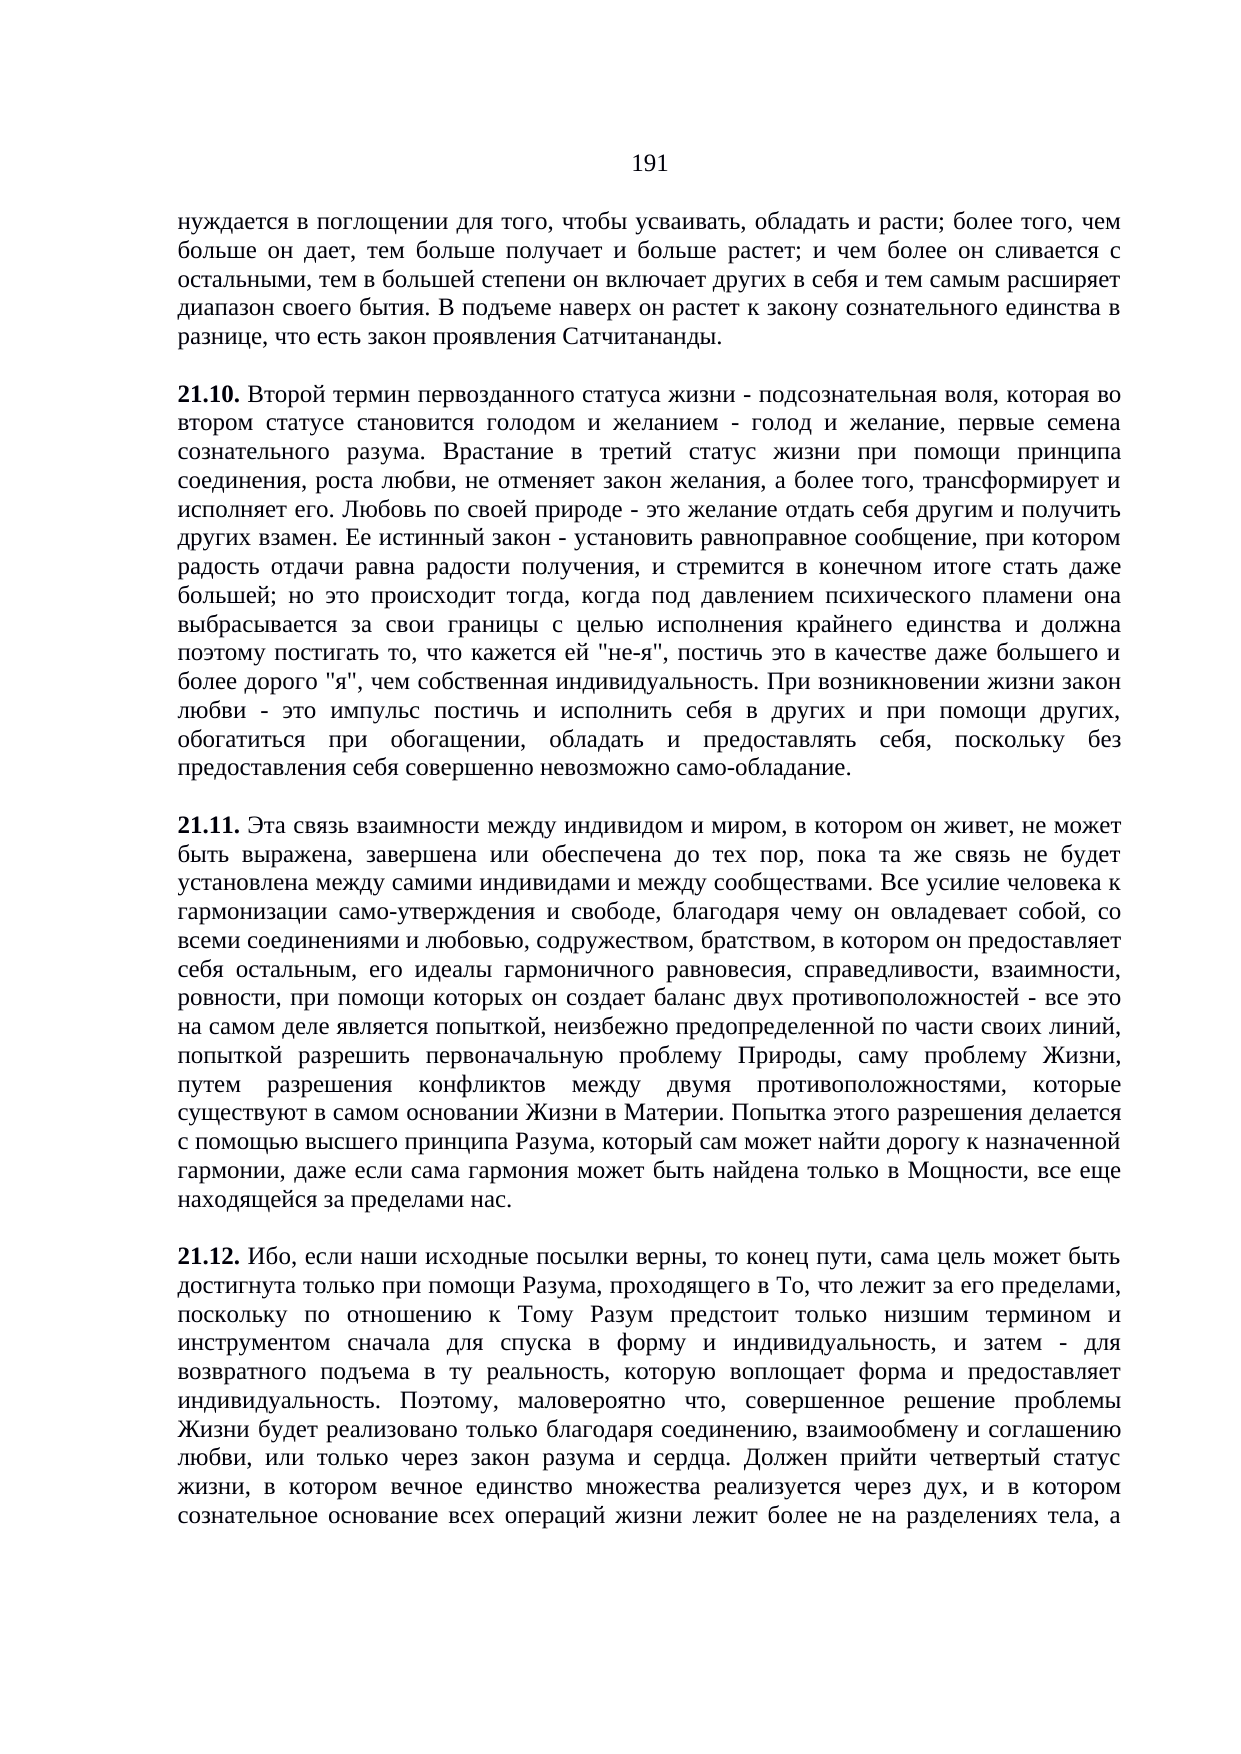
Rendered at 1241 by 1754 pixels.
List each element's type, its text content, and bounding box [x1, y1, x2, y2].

text 21.11. Эта связь взаимности между индивидом и миром, в котором он живет, не может быть выражена, завершена или обеспечена до тех пор, пока та же связь не будет установлена между самими индивидами и между сообществами. Все усилие человека к гармонизации само-утверждения и свободе, благодаря чему он овладевает собой, со всеми соединениями и любовью, содружеством, братством, в котором он предоставляет себя остальным, его идеалы гармоничного равновесия, справедливости, взаимности, ровности, при помощи которых он создает баланс двух противоположностей - все это на самом деле является попыткой, неизбежно предопределенной по части своих линий, попыткой разрешить первоначальную проблему Природы, саму проблему Жизни, путем разрешения конфликтов между двумя противоположностями, которые существуют в самом основании Жизни в Материи. Попытка этого разрешения делается с помощью высшего принципа Разума, который сам может найти дорогу к назначенной гармонии, даже если сама гармония может быть найдена только в Мощности, все еще находящейся за пределами нас. [177, 810, 1122, 1212]
text 21.12. Ибо, если наши исходные посылки верны, то конец пути, сама цель может быть достигнута только при помощи Разума, проходящего в То, что лежит за его пределами, поскольку по отношению к Тому Разум предстоит только низшим термином и инструментом сначала для спуска в форму и индивидуальность, и затем - для возвратного подъема в ту реальность, которую воплощает форма и предоставляет индивидуальность. Поэтому, маловероятно что, совершенное решение проблемы Жизни будет реализовано только благодаря соединению, взаимообмену и соглашению любви, или только через закон разума и сердца. Должен прийти четвертый статус жизни, в котором вечное единство множества реализуется через дух, и в котором сознательное основание всех операций жизни лежит более не на разделениях тела, а [177, 1241, 1122, 1529]
text нуждается в поглощении для того, чтобы усваивать, обладать и расти; более того, чем больше он дает, тем больше получает и больше растет; и чем более он сливается с остальными, тем в большей степени он включает других в себя и тем самым расширяет диапазон своего бытия. В подъеме наверх он растет к закону сознательного единства в разнице, что есть закон проявления Сатчитананды. [177, 206, 1122, 350]
text 21.10. Второй термин первозданного статуса жизни - подсознательная воля, которая во втором статусе становится голодом и желанием - голод и желание, первые семена сознательного разума. Врастание в третий статус жизни при помощи принципа соединения, роста любви, не отменяет закон желания, а более того, трансформирует и исполняет его. Любовь по своей природе - это желание отдать себя другим и получить других взамен. Ее истинный закон - установить равноправное сообщение, при котором радость отдачи равна радости получения, и стремится в конечном итоге стать даже большей; но это происходит тогда, когда под давлением психического пламени она выбрасывается за свои границы с целью исполнения крайнего единства и должна поэтому постигать то, что кажется ей "не-я", постичь это в качестве даже большего и более дорого "я", чем собственная индивидуальность. При возникновении жизни закон любви - это импульс постичь и исполнить себя в других и при помощи других, обогатиться при обогащении, обладать и предоставлять себя, поскольку без предоставления себя совершенно невозможно само-обладание. [177, 379, 1122, 781]
